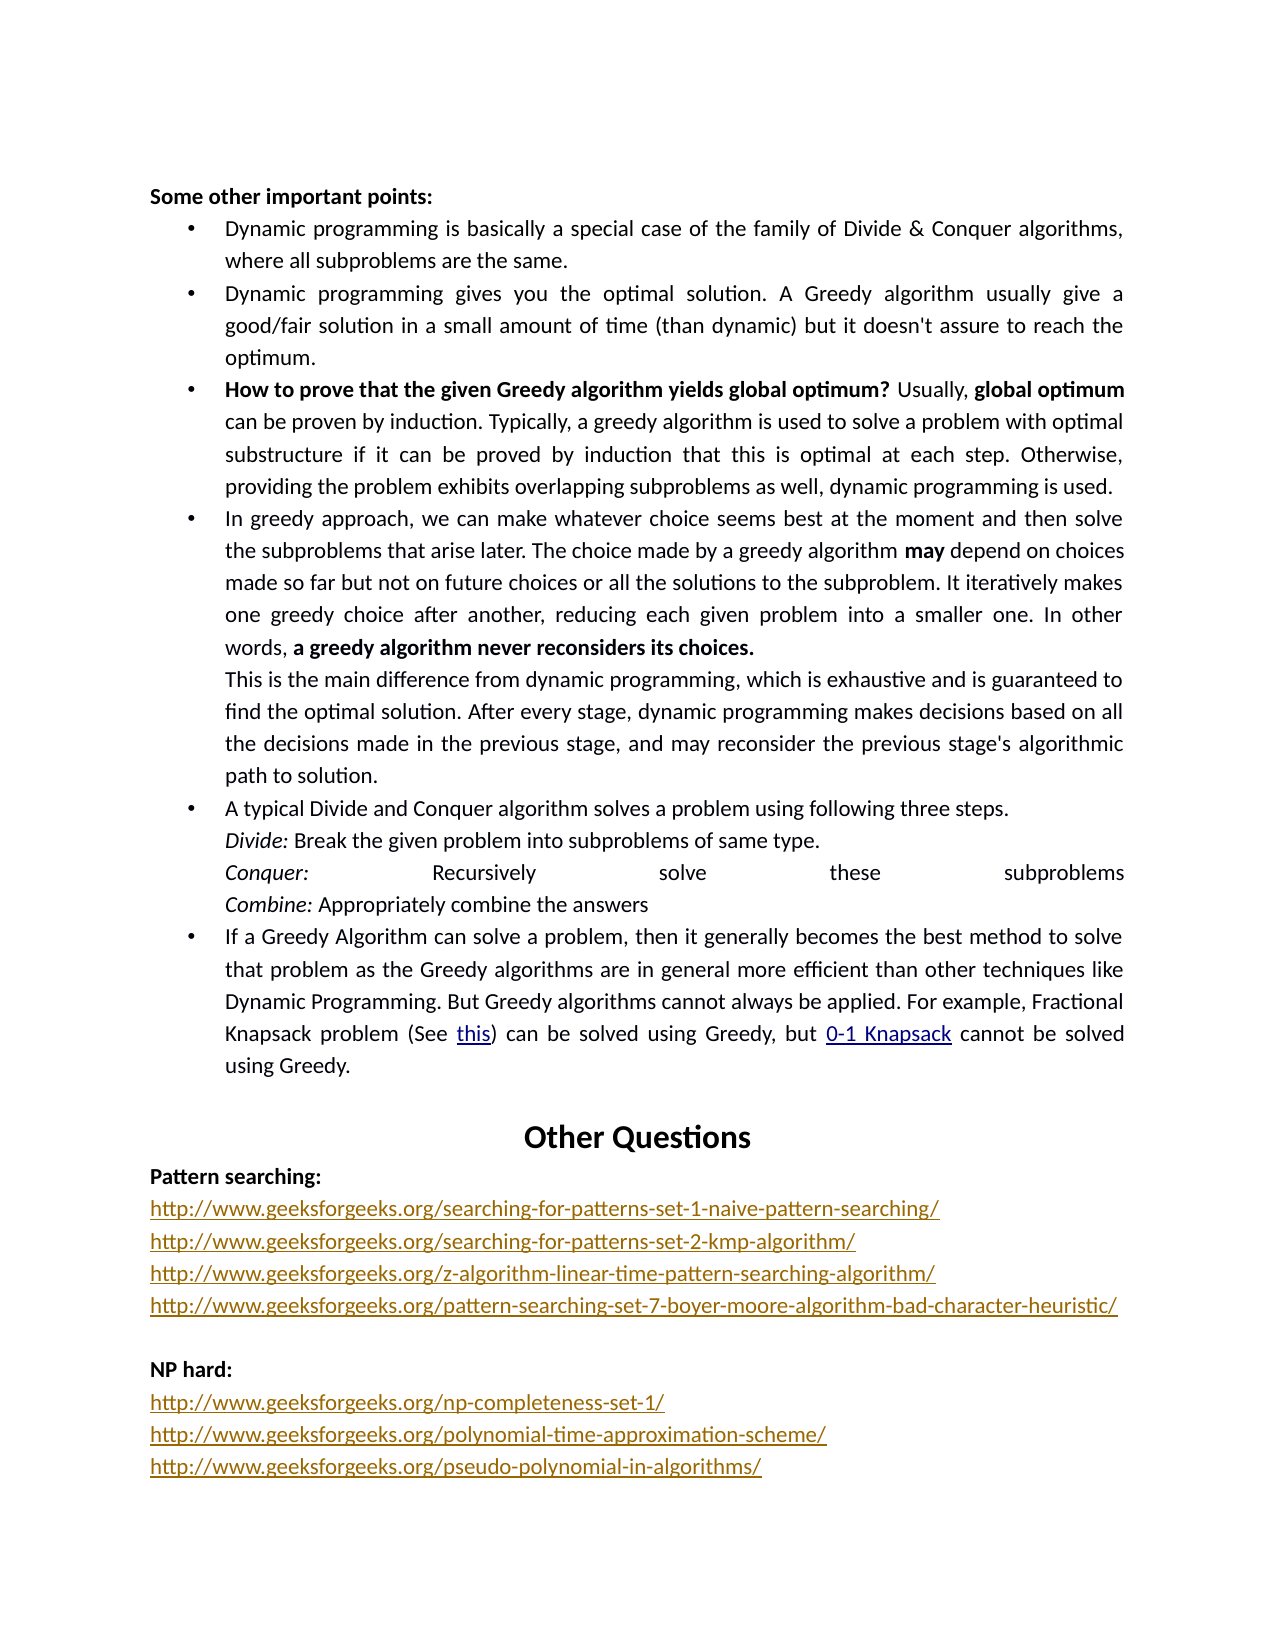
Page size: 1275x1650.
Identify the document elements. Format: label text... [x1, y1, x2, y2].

list http://www.geeksforgeeks.org/searching-for-patterns-set-1-naive-pattern-searching/ [150, 1194, 1125, 1223]
list http://www.geeksforgeeks.org/pattern-searching-set-7-boyer-moore-algorithm-bad-character-heuristic/ [150, 1291, 1125, 1319]
list Conquer: Recursively solve these subproblems Combine: Appropriately combine the answers [187, 858, 1125, 918]
list NP hard: [150, 1356, 1125, 1383]
list Pattern searching: [150, 1162, 1125, 1190]
list http://www.geeksforgeeks.org/z-algorithm-linear-time-pattern-searching-algorithm/ [150, 1259, 1125, 1287]
list http://www.geeksforgeeks.org/polynomial-time-approximation-scheme/ [150, 1420, 1125, 1448]
list Divide: Break the given problem into subproblems of same type. [187, 826, 1125, 854]
list A typical Divide and Conquer algorithm solves a problem using following three steps. [187, 794, 1125, 822]
list http://www.geeksforgeeks.org/np-completeness-set-1/ [150, 1388, 1125, 1416]
list Dynamic programming is basically a special case of the family of Divide & Conquer algorithms, where all subproblems are the same. [187, 214, 1125, 274]
list This is the main difference from dynamic programming, which is exhaustive and is guaranteed to find the optimal solution. After every stage, dynamic programming makes decisions based on all the decisions made in the previous stage, and may reconsider the previous stage's algorithmic path to solution. [187, 665, 1125, 789]
list Some other important points: [150, 182, 1125, 210]
list If a Greedy Algorithm can solve a problem, then it generally becomes the best method to solve that problem as the Greedy algorithms are in general more efficient than other techniques like Dynamic Programming. But Greedy algorithms cannot always be applied. For example, Fractional Knapsack problem (See this) can be solved using Greedy, but 0-1 Knapsack cannot be solved using Greedy. [187, 922, 1125, 1079]
list In greedy approach, we can make whatever choice seems best at the moment and then solve the subproblems that arise later. The choice made by a greedy algorithm may depend on choices made so far but not on future choices or all the solutions to the subproblem. It iteratively makes one greedy choice after another, reducing each given problem into a smaller one. In other words, a greedy algorithm never reconsiders its choices. [187, 504, 1125, 661]
list Other Questions [150, 1116, 1125, 1156]
list http://www.geeksforgeeks.org/pseudo-polynomial-in-algorithms/ [150, 1452, 1125, 1480]
list http://www.geeksforgeeks.org/searching-for-patterns-set-2-kmp-algorithm/ [150, 1227, 1125, 1255]
list Dynamic programming gives you the optimal solution. A Greedy algorithm usually give a good/fair solution in a small amount of time (than dynamic) but it doesn't assure to reach the optimum. [187, 279, 1125, 371]
list How to prove that the given Greedy algorithm yields global optimum? Usually, global optimum can be proven by induction. Typically, a greedy algorithm is used to solve a problem with optimal substructure if it can be proved by induction that this is optimal at each step. Otherwise, providing the problem exhibits overlapping subproblems as well, dynamic programming is used. [187, 375, 1125, 500]
